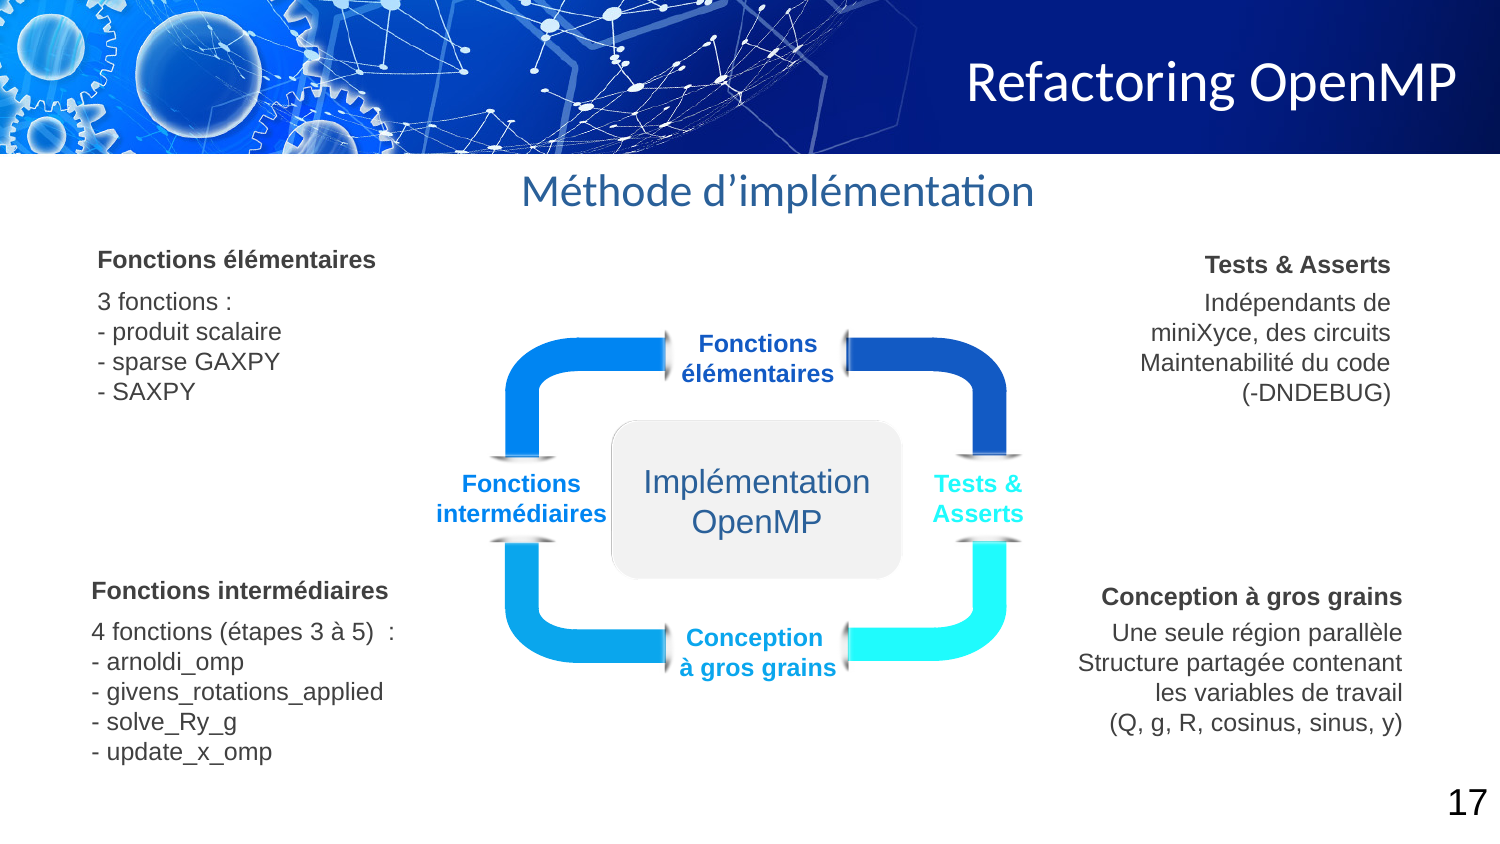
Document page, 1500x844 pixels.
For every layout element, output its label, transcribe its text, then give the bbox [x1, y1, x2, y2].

text_box Tests & Asserts [868, 460, 1089, 536]
picture [0, 225, 1500, 844]
title Refactoring OpenMP [118, 3, 1473, 153]
text_box Conception à gros grains [648, 613, 868, 689]
text_box [1432, 773, 1500, 844]
text_box Conception à gros grains [1080, 572, 1419, 609]
text_box Tests & Asserts [1092, 241, 1407, 279]
text_box Une seule région parallèle Structure partagée contenant les variables de travail (Q, g, R, cosinus, sinus, y) [1057, 609, 1419, 745]
text_box [504, 548, 657, 663]
text_box 4 fonctions (étapes 3 à 5) : - arnoldi_omp - givens_rotations_applied - solve_Ry_g - update_x_omp [76, 608, 414, 773]
text_box Indépendants de miniXyce, des circuits Maintenabilité du code (-DNDEBUG) [1092, 279, 1407, 414]
text_box [856, 548, 1007, 661]
text_box Implémentation OpenMP [612, 420, 903, 580]
text_box Fonctions élémentaires [648, 319, 868, 395]
text_box Fonctions élémentaires [82, 235, 398, 278]
text_box [856, 337, 1007, 448]
text_box Fonctions intermédiaires [411, 460, 632, 536]
text_box [505, 337, 657, 450]
text_box 3 fonctions : - produit scalaire - sparse GAXPY - SAXPY [82, 278, 398, 413]
list Méthode d’implémentation [0, 153, 1500, 225]
text_box Fonctions intermédiaires [76, 566, 414, 608]
picture [0, 0, 1500, 153]
